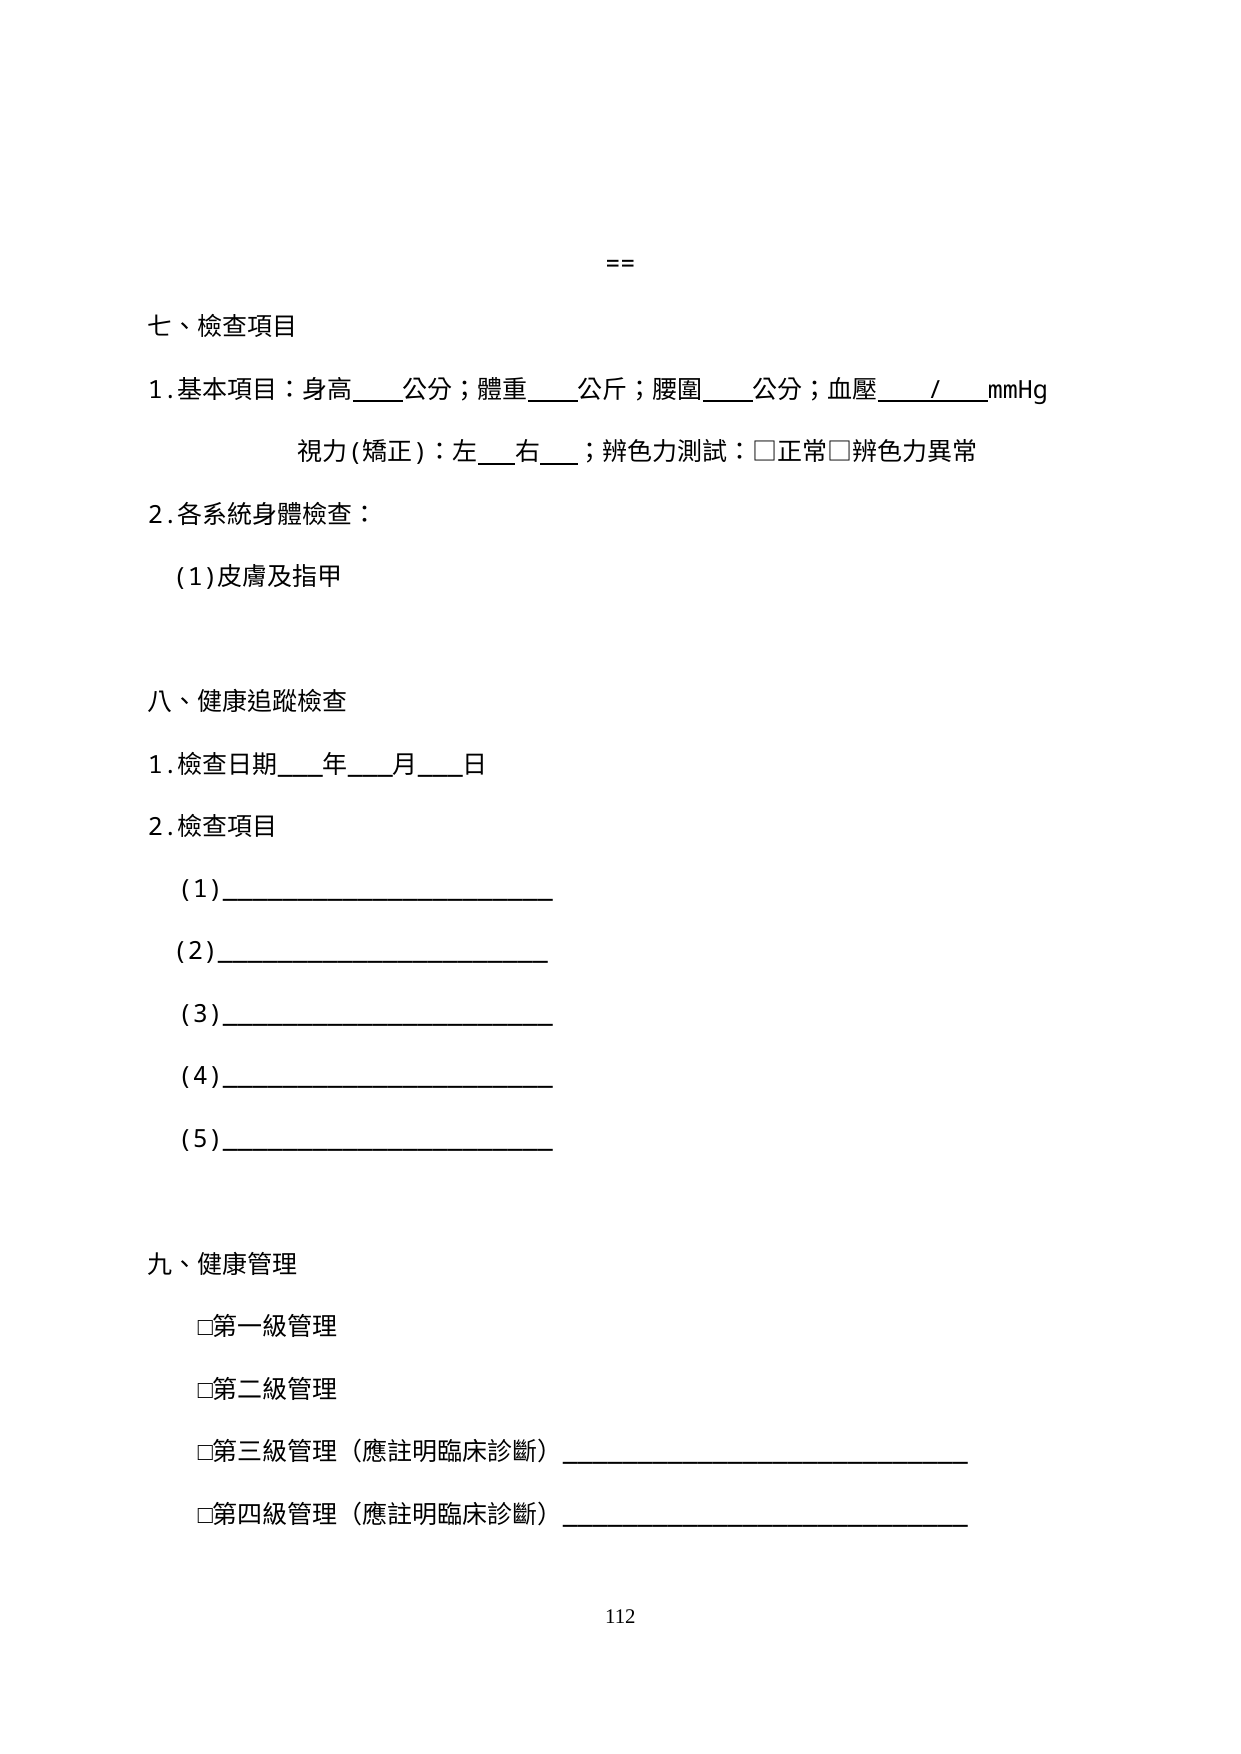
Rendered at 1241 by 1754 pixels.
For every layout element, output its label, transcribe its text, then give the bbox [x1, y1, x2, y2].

text □第一級管理 [148, 1283, 1092, 1346]
text (1)______________________ [148, 846, 1092, 908]
text 八、健康追蹤檢查 [148, 658, 1092, 721]
text □第三級管理（應註明臨床診斷）___________________________ [148, 1408, 1092, 1471]
text 視力(矯正)：左 右 ；辨色力測試：□正常□辨色力異常 [148, 408, 1092, 471]
text (1)皮膚及指甲 [148, 533, 1092, 596]
text 1.基本項目：身高 公分；體重 公斤；腰圍 公分；血壓 / mmHg [148, 346, 1092, 408]
text 九、健康管理 [148, 1221, 1092, 1283]
text 2.檢查項目 [148, 783, 1092, 846]
text □第二級管理 [148, 1346, 1092, 1408]
text (3)______________________ [148, 971, 1092, 1033]
text 2.各系統身體檢查： [148, 471, 1092, 533]
text 1.檢查日期___年___月___日 [148, 721, 1092, 783]
text (2)______________________ [148, 908, 1092, 971]
text (4)______________________ [148, 1033, 1092, 1096]
text □第四級管理（應註明臨床診斷）___________________________ [148, 1471, 1092, 1533]
text 七、檢查項目 [148, 283, 1092, 346]
text == [148, 221, 1092, 283]
text (5)______________________ [148, 1096, 1092, 1158]
